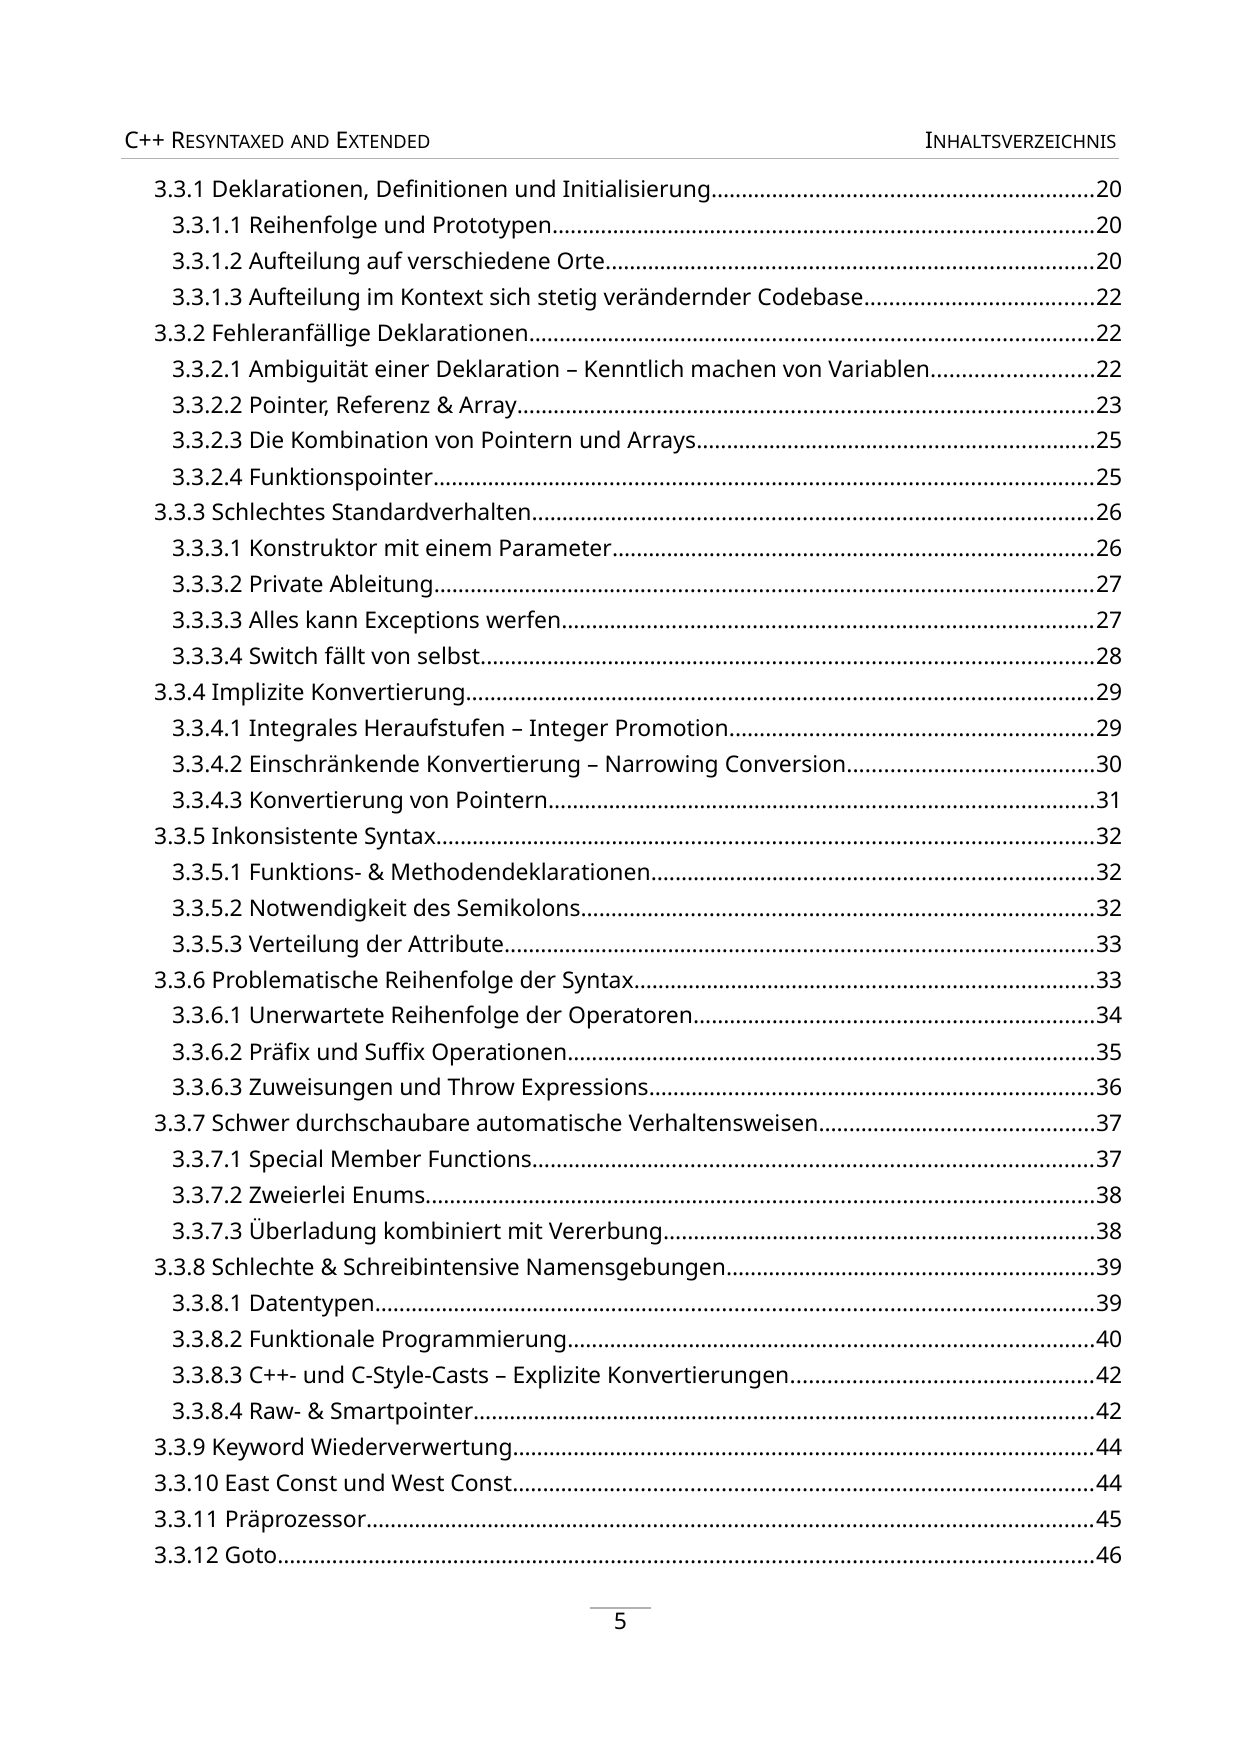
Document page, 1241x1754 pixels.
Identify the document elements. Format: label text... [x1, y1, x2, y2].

text 3.3.8.1 Datentypen 39 [118, 1287, 1122, 1318]
text 3.3.11 Präprozessor 45 [118, 1503, 1122, 1534]
text 3.3.1 Deklarationen, Definitionen und Initialisierung 20 [118, 173, 1122, 204]
text 3.3.5 Inkonsistente Syntax 32 [118, 820, 1122, 851]
text 3.3.2.1 Ambiguität einer Deklaration – Kenntlich machen von Variablen 22 [118, 353, 1122, 384]
text 3.3.8.2 Funktionale Programmierung 40 [118, 1323, 1122, 1354]
text 3.3.6.3 Zuweisungen und Throw Expressions 36 [118, 1071, 1122, 1103]
text 3.3.6 Problematische Reihenfolge der Syntax 33 [118, 963, 1122, 995]
text 3.3.3.1 Konstruktor mit einem Parameter 26 [118, 532, 1122, 563]
text 3.3.9 Keyword Wiederverwertung 44 [118, 1431, 1122, 1462]
text 3.3.5.1 Funktions- & Methodendeklarationen 32 [118, 856, 1122, 887]
text 3.3.8.4 Raw- & Smartpointer 42 [118, 1395, 1122, 1426]
text 3.3.2.2 Pointer, Referenz & Array 23 [118, 388, 1122, 420]
text 3.3.1.3 Aufteilung im Kontext sich stetig verändernder Codebase 22 [118, 281, 1122, 312]
text 3.3.5.2 Notwendigkeit des Semikolons 32 [118, 892, 1122, 923]
text 3.3.3.3 Alles kann Exceptions werfen 27 [118, 604, 1122, 635]
text 3.3.3.2 Private Ableitung 27 [118, 568, 1122, 599]
text 3.3.3 Schlechtes Standardverhalten 26 [118, 496, 1122, 528]
text 3.3.12 Goto 46 [118, 1538, 1122, 1570]
text 3.3.7.3 Überladung kombiniert mit Vererbung 38 [118, 1215, 1122, 1246]
text 3.3.6.1 Unerwartete Reihenfolge der Operatoren 34 [118, 999, 1122, 1031]
text 3.3.8 Schlechte & Schreibintensive Namensgebungen 39 [118, 1251, 1122, 1282]
text 3.3.7.1 Special Member Functions 37 [118, 1143, 1122, 1174]
text 3.3.4.3 Konvertierung von Pointern 31 [118, 784, 1122, 815]
text 3.3.10 East Const und West Const 44 [118, 1467, 1122, 1498]
text 3.3.7.2 Zweierlei Enums 38 [118, 1179, 1122, 1210]
text 3.3.2.3 Die Kombination von Pointern und Arrays 25 [118, 424, 1122, 456]
text 3.3.5.3 Verteilung der Attribute 33 [118, 928, 1122, 959]
text 3.3.4 Implizite Konvertierung 29 [118, 676, 1122, 707]
text 3.3.1.2 Aufteilung auf verschiedene Orte 20 [118, 245, 1122, 276]
text 3.3.7 Schwer durchschaubare automatische Verhaltensweisen 37 [118, 1107, 1122, 1138]
text 3.3.8.3 C++- und C-Style-Casts – Explizite Konvertierungen 42 [118, 1359, 1122, 1390]
text 3.3.6.2 Präfix und Suffix Operationen 35 [118, 1035, 1122, 1067]
text 3.3.1.1 Reihenfolge und Prototypen 20 [118, 209, 1122, 240]
text 3.3.4.2 Einschränkende Konvertierung – Narrowing Conversion 30 [118, 748, 1122, 779]
text 3.3.3.4 Switch fällt von selbst 28 [118, 640, 1122, 671]
text 3.3.2 Fehleranfällige Deklarationen 22 [118, 317, 1122, 348]
text 3.3.4.1 Integrales Heraufstufen – Integer Promotion 29 [118, 712, 1122, 743]
text 3.3.2.4 Funktionspointer 25 [118, 460, 1122, 492]
